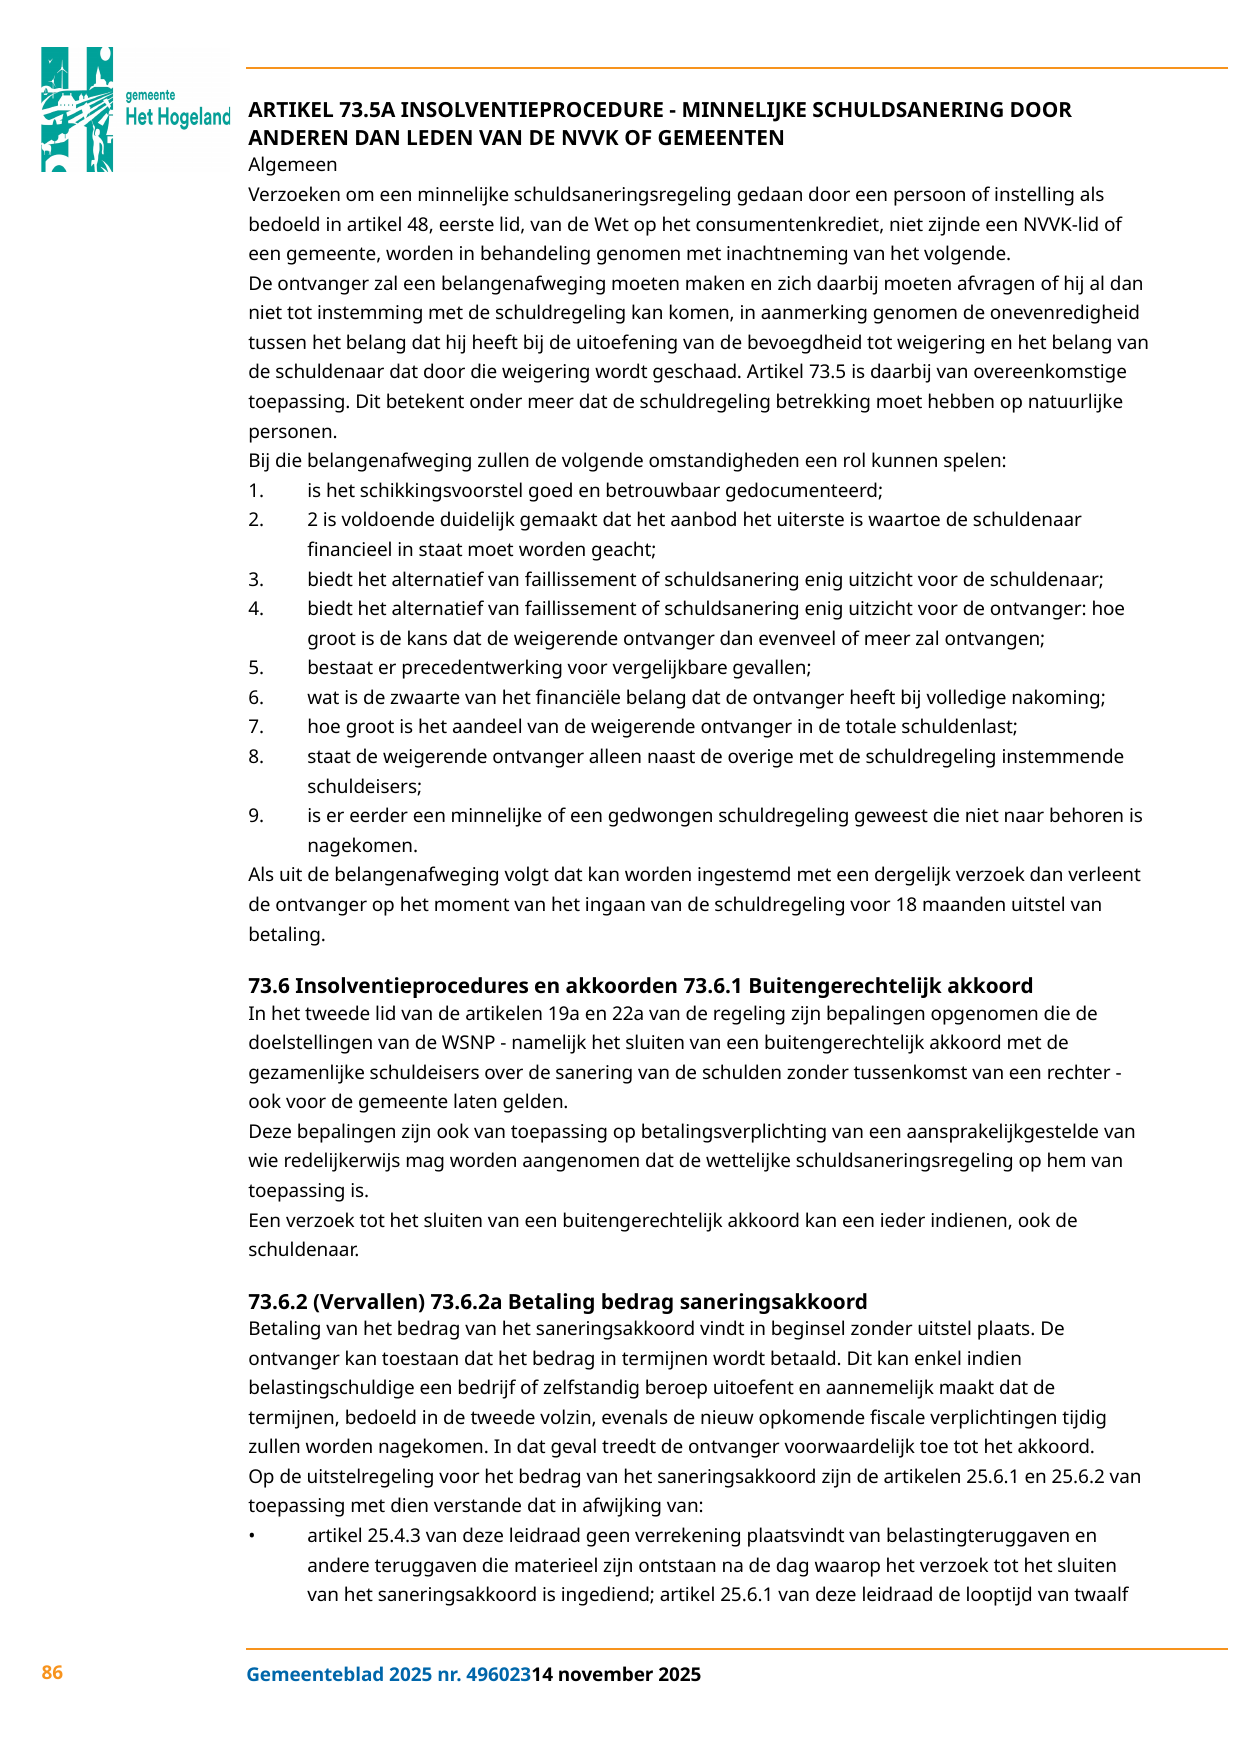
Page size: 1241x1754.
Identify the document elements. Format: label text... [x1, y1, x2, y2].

text 73.6.2 (Vervallen) 73.6.2a Betaling bedrag saneringsakkoord [248, 1287, 1152, 1315]
list wat is de zwaarte van het financiële belang dat de ontvanger heeft bij volledige nakoming; [248, 684, 1152, 710]
text Verzoeken om een minnelijke schuldsaneringsregeling gedaan door een persoon of instelling als bedoeld in artikel 48, eerste lid, van de Wet op het consumentenkrediet, niet zijnde een NVVK-lid of een gemeente, worden in behandeling genomen met inachtneming van het volgende. [248, 181, 1152, 266]
text 73.6 Insolventieprocedures en akkoorden 73.6.1 Buitengerechtelijk akkoord [248, 971, 1152, 1000]
text Als uit de belangenafweging volgt dat kan worden ingestemd met een dergelijk verzoek dan verleent de ontvanger op het moment van het ingaan van de schuldregeling voor 18 maanden uitstel van betaling. [248, 862, 1152, 947]
list bestaat er precedentwerking voor vergelijkbare gevallen; [248, 654, 1152, 680]
text De ontvanger zal een belangenafweging moeten maken en zich daarbij moeten afvragen of hij al dan niet tot instemming met de schuldregeling kan komen, in aanmerking genomen de onevenredigheid tussen het belang dat hij heeft bij de uitoefening van de bevoegdheid tot weigering en het belang van de schuldenaar dat door die weigering wordt geschaad. Artikel 73.5 is daarbij van overeenkomstige toepassing. Dit betekent onder meer dat de schuldregeling betrekking moet hebben op natuurlijke personen. [248, 270, 1152, 444]
list biedt het alternatief van faillissement of schuldsanering enig uitzicht voor de schuldenaar; [248, 566, 1152, 592]
text Bij die belangenafweging zullen de volgende omstandigheden een rol kunnen spelen: [248, 447, 1152, 473]
list is het schikkingsvoorstel goed en betrouwbaar gedocumenteerd; [248, 477, 1152, 503]
list biedt het alternatief van faillissement of schuldsanering enig uitzicht voor de ontvanger: hoe groot is de kans dat de weigerende ontvanger dan evenveel of meer zal ontvangen; [248, 595, 1152, 651]
list is er eerder een minnelijke of een gedwongen schuldregeling geweest die niet naar behoren is nagekomen. [248, 802, 1152, 858]
picture [41, 47, 231, 172]
list 2 is voldoende duidelijk gemaakt dat het aanbod het uiterste is waartoe de schuldenaar financieel in staat moet worden geacht; [248, 507, 1152, 562]
text ARTIKEL 73.5A INSOLVENTIEPROCEDURE - MINNELIJKE SCHULDSANERING DOOR ANDEREN DAN LEDEN VAN DE NVVK OF GEMEENTEN [248, 95, 1152, 152]
text Op de uitstelregeling voor het bedrag van het saneringsakkoord zijn de artikelen 25.6.1 en 25.6.2 van toepassing met dien verstande dat in afwijking van: [248, 1463, 1152, 1518]
list hoe groot is het aandeel van de weigerende ontvanger in de totale schuldenlast; [248, 714, 1152, 739]
text Algemeen [248, 152, 1152, 177]
text Betaling van het bedrag van het saneringsakkoord vindt in beginsel zonder uitstel plaats. De ontvanger kan toestaan dat het bedrag in termijnen wordt betaald. Dit kan enkel indien belastingschuldige een bedrijf of zelfstandig beroep uitoefent en aannemelijk maakt dat de termijnen, bedoeld in de tweede volzin, evenals de nieuw opkomende fiscale verplichtingen tijdig zullen worden nagekomen. In dat geval treedt de ontvanger voorwaardelijk toe tot het akkoord. [248, 1315, 1152, 1459]
list staat de weigerende ontvanger alleen naast de overige met de schuldregeling instemmende schuldeisers; [248, 743, 1152, 799]
text In het tweede lid van de artikelen 19a en 22a van de regeling zijn bepalingen opgenomen die de doelstellingen van de WSNP - namelijk het sluiten van een buitengerechtelijk akkoord met de gezamenlijke schuldeisers over de sanering van de schulden zonder tussenkomst van een rechter - ook voor de gemeente laten gelden. [248, 1000, 1152, 1114]
text Een verzoek tot het sluiten van een buitengerechtelijk akkoord kan een ieder indienen, ook de schuldenaar. [248, 1207, 1152, 1262]
list artikel 25.4.3 van deze leidraad geen verrekening plaatsvindt van belastingteruggaven en andere teruggaven die materieel zijn ontstaan na de dag waarop het verzoek tot het sluiten van het saneringsakkoord is ingediend; artikel 25.6.1 van deze leidraad de looptijd van twaalf [248, 1522, 1152, 1607]
text Deze bepalingen zijn ook van toepassing op betalingsverplichting van een aansprakelijkgestelde van wie redelijkerwijs mag worden aangenomen dat de wettelijke schuldsaneringsregeling op hem van toepassing is. [248, 1118, 1152, 1203]
